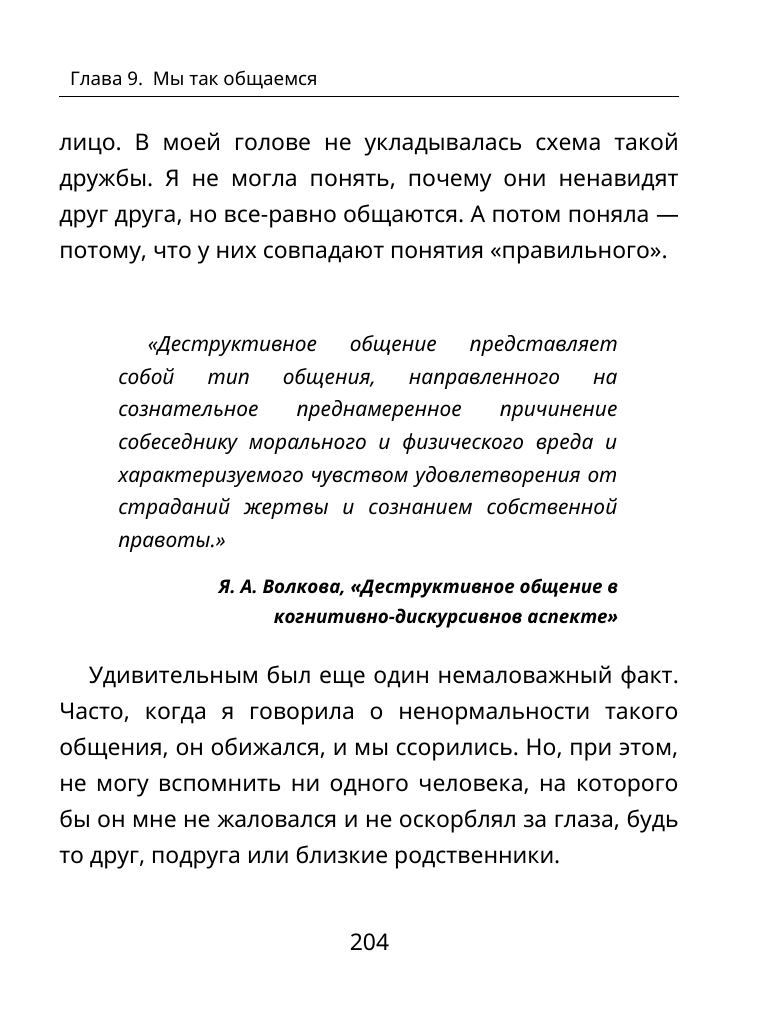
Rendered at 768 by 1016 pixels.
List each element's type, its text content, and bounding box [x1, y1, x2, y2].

text «Деструктивное общение представляет собой тип общения, направленного на сознательное преднамеренное причинение собеседнику морального и физического вреда и характеризуемого чувством удовлетворения от страданий жертвы и сознанием собственной правоты.» [118, 329, 620, 553]
text лицо. В моей голове не укладывалась схема такой дружбы. Я не могла понять, почему они ненавидят друг друга, но все-равно общаются. А потом поняла — потому, что у них совпадают понятия «правильного». [59, 126, 679, 265]
text Я. А. Волкова, «Деструктивное общение в когнитивно-дискурсивнов аспекте» [118, 569, 620, 629]
text Удивительным был еще один немаловажный факт. Часто, когда я говорила о ненормальности такого общения, он обижался, и мы ссорились. Но, при этом, не могу вспомнить ни одного человека, на которого бы он мне не жаловался и не оскорблял за глаза, будь то друг, подруга или близкие родственники. [59, 659, 679, 870]
